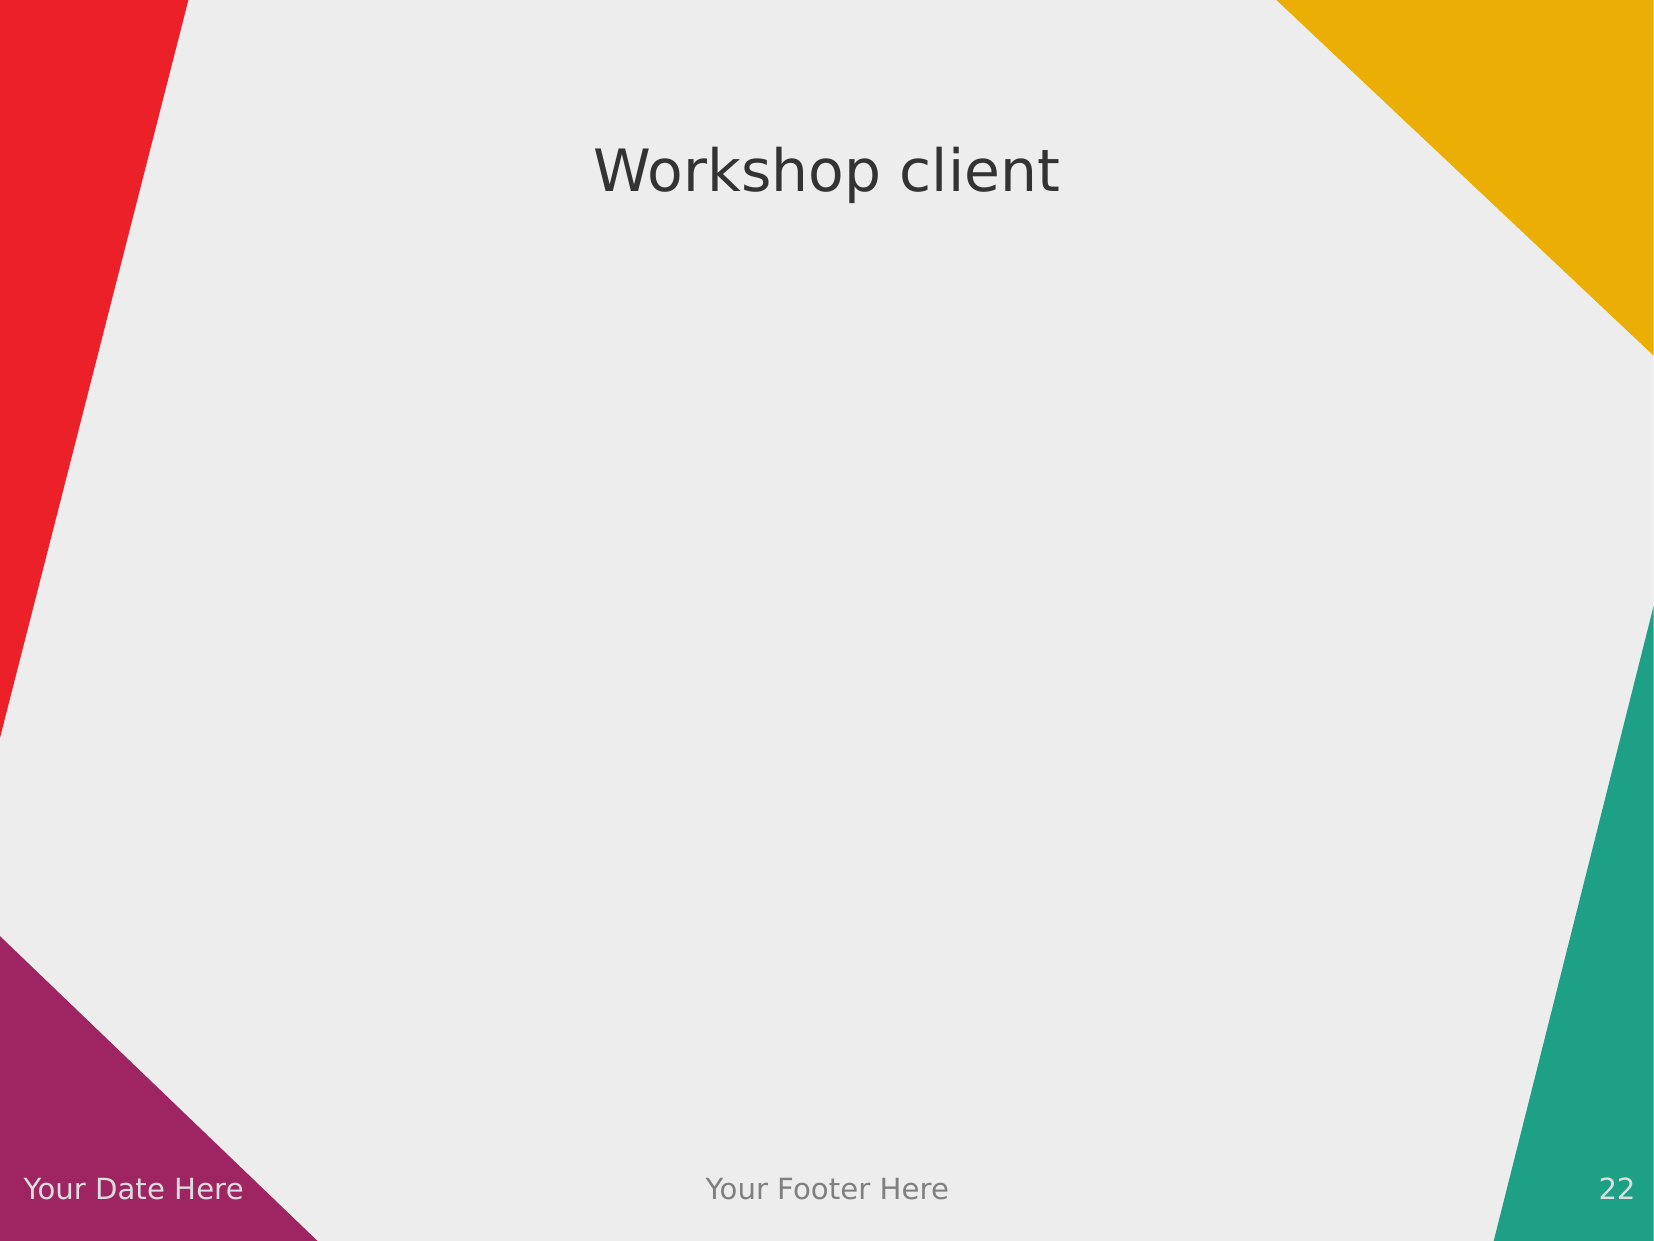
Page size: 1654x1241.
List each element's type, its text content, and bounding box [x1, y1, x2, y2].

title Workshop client [114, 73, 1539, 271]
